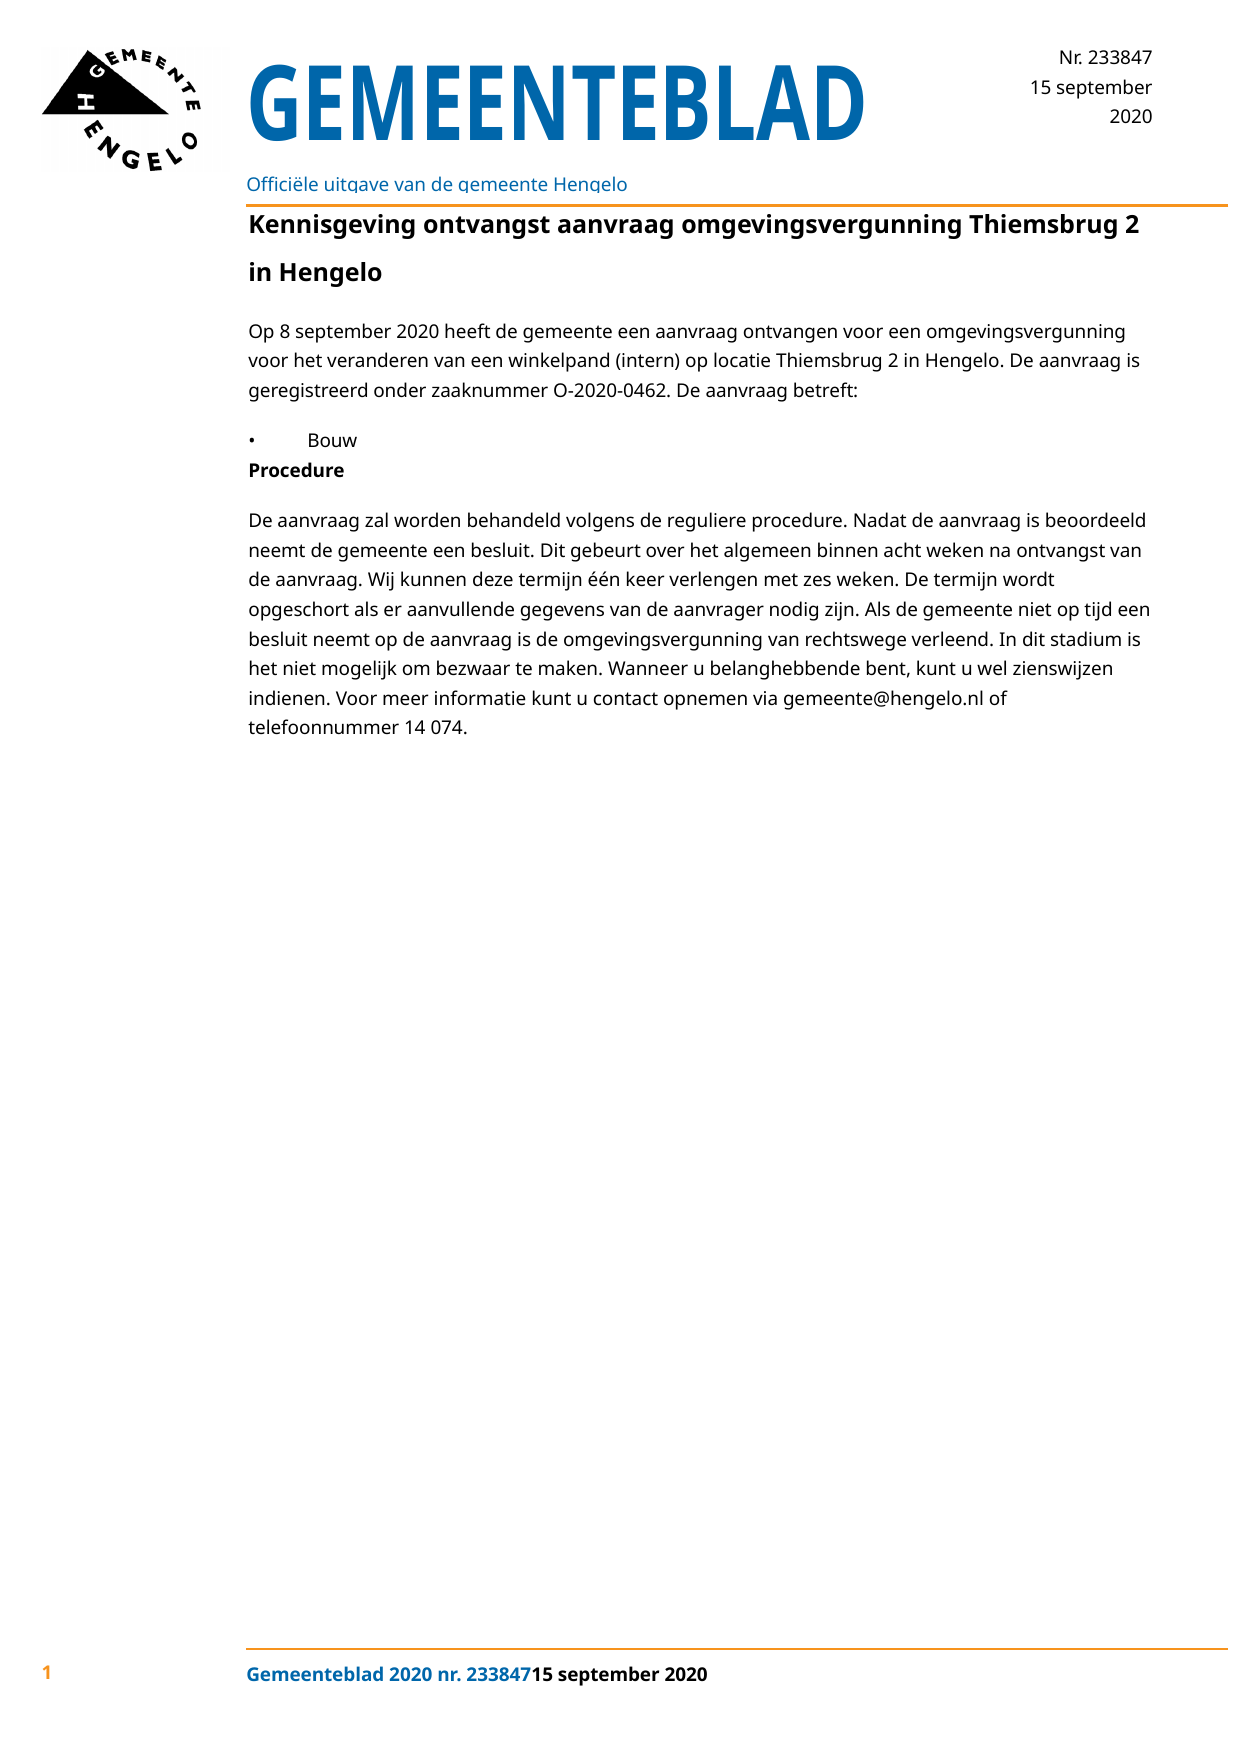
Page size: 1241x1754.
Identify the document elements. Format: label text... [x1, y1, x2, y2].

picture [41, 47, 231, 172]
list Bouw [248, 427, 1152, 453]
text Procedure [248, 457, 1152, 483]
text De aanvraag zal worden behandeld volgens de reguliere procedure. Nadat de aanvraag is beoordeeld neemt de gemeente een besluit. Dit gebeurt over het algemeen binnen acht weken na ontvangst van de aanvraag. Wij kunnen deze termijn één keer verlengen met zes weken. De termijn wordt opgeschort als er aanvullende gegevens van de aanvrager nodig zijn. Als de gemeente niet op tijd een besluit neemt op de aanvraag is de omgevingsvergunning van rechtswege verleend. In dit stadium is het niet mogelijk om bezwaar te maken. Wanneer u belanghebbende bent, kunt u wel zienswijzen indienen. Voor meer informatie kunt u contact opnemen via gemeente@hengelo.nl of telefoonnummer 14 074. [248, 507, 1152, 740]
text Op 8 september 2020 heeft de gemeente een aanvraag ontvangen voor een omgevingsvergunning voor het veranderen van een winkelpand (intern) op locatie Thiemsbrug 2 in Hengelo. De aanvraag is geregistreerd onder zaaknummer O-2020-0462. De aanvraag betreft: [248, 318, 1152, 403]
text Kennisgeving ontvangst aanvraag omgevingsvergunning Thiemsbrug 2 in Hengelo [248, 207, 1152, 288]
